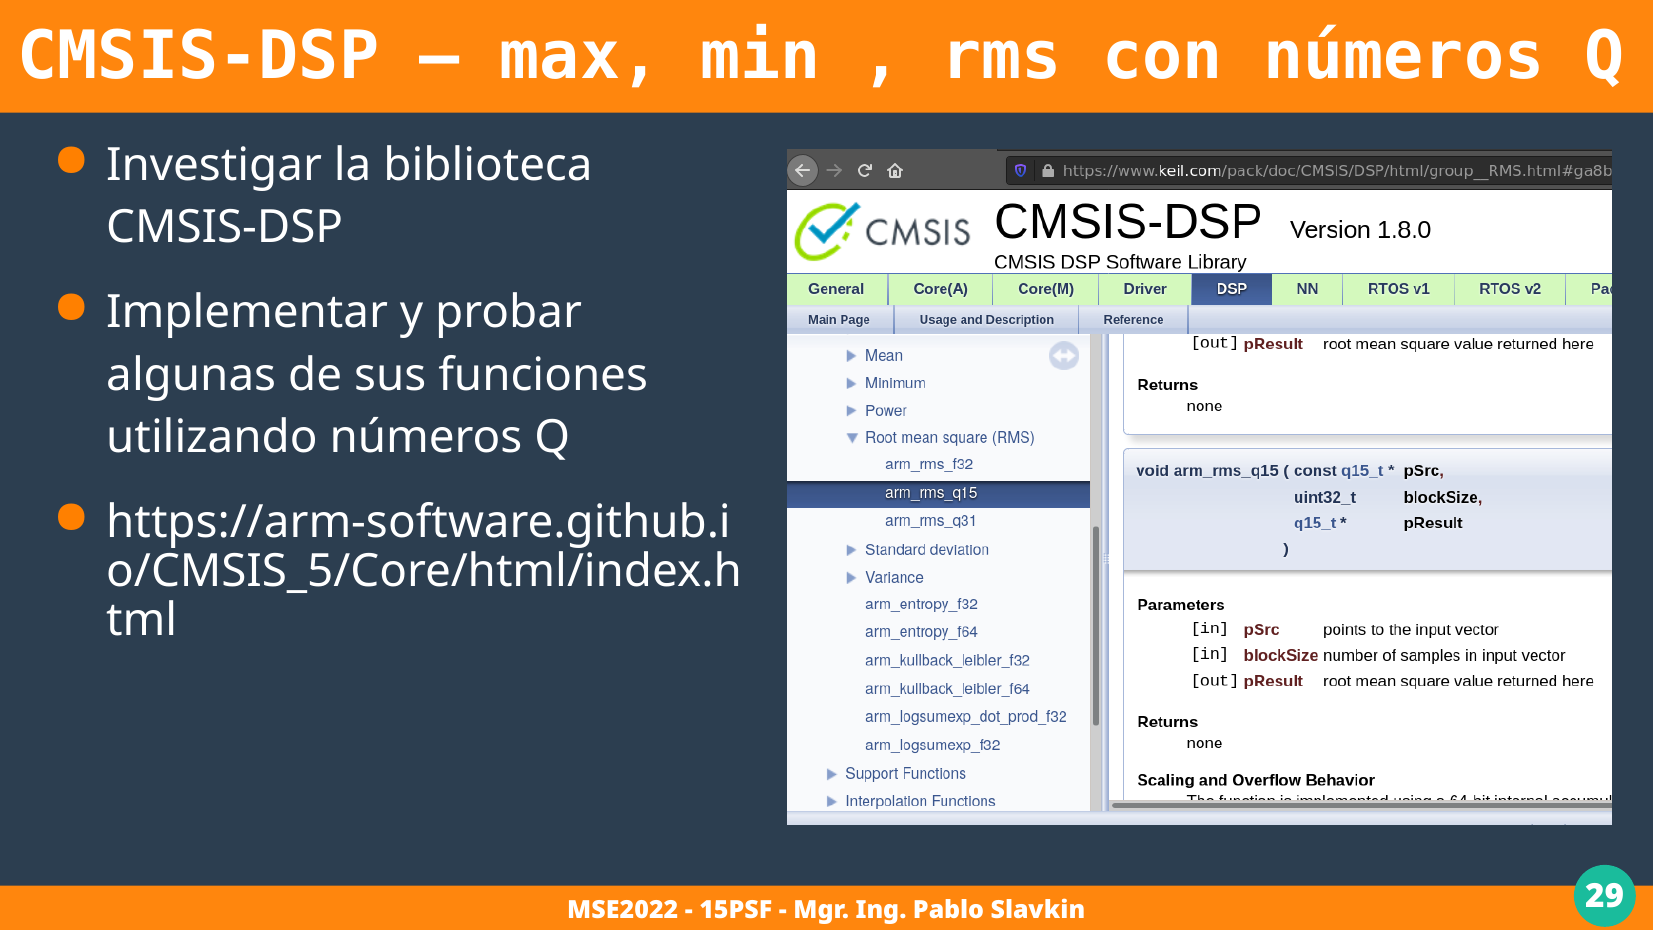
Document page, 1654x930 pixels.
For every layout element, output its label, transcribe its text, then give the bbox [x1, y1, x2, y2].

list Investigar la biblioteca CMSIS-DSP Implementar y probar algunas de sus funciones utilizando números Q https://arm-software.github.io/CMSIS_5/Core/html/index.html [35, 131, 751, 863]
picture [787, 149, 1612, 826]
title CMSIS-DSP – max, min , rms con números Q [17, 16, 1653, 113]
